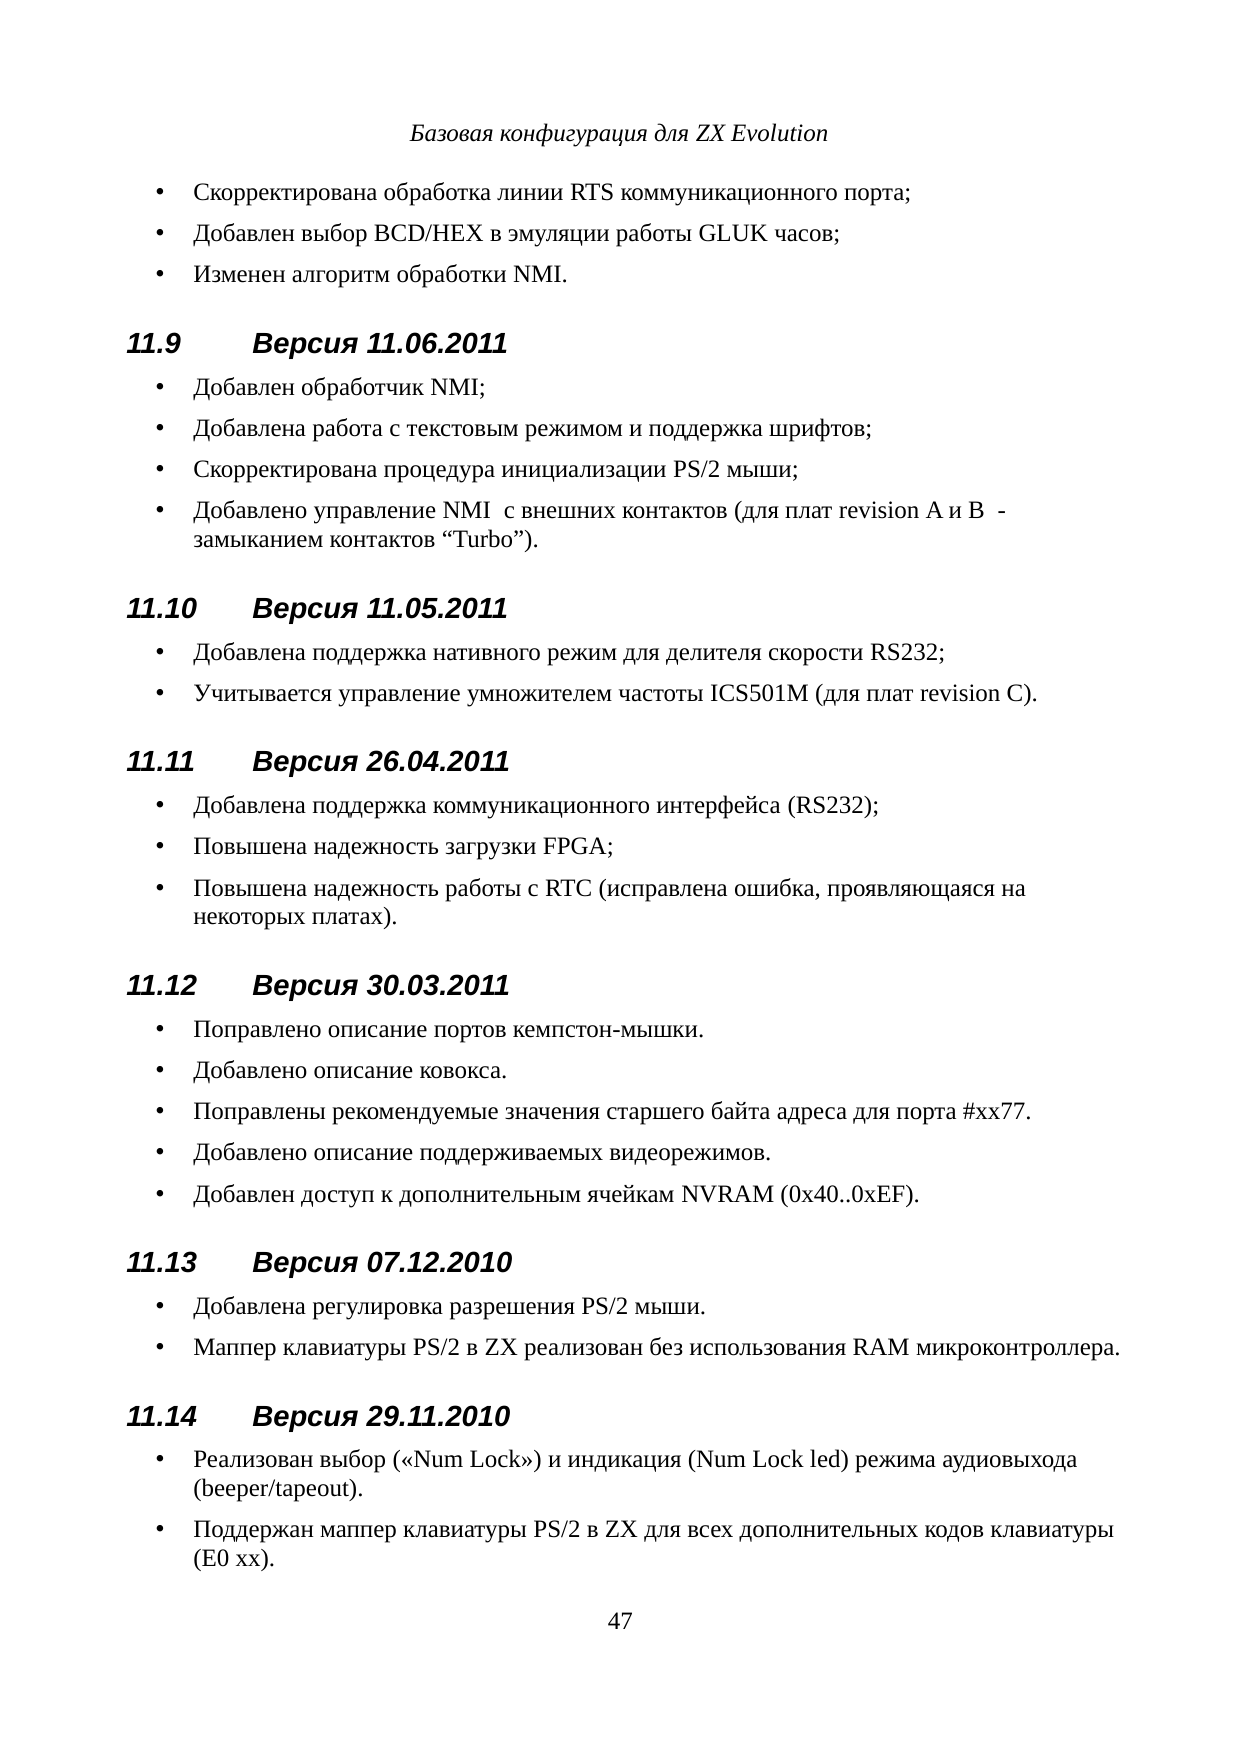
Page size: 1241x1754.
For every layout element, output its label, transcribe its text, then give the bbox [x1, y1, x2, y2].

list Реализован выбор («Num Lock») и индикация (Num Lock led) режима аудиовыхода (beeper/tapeout). [156, 1444, 1122, 1502]
list Поправлены рекомендуемые значения старшего байта адреса для порта #xx77. [156, 1096, 1122, 1125]
list Добавлена работа с текстовым режимом и поддержка шрифтов; [156, 413, 1122, 442]
list Добавлен обработчик NMI; [156, 372, 1122, 401]
subtitle Версия 11.06.2011 [118, 326, 1122, 359]
list Поправлено описание портов кемпстон-мышки. [156, 1014, 1122, 1042]
list Добавлен доступ к дополнительным ячейкам NVRAM (0x40..0xEF). [156, 1179, 1122, 1207]
subtitle Версия 11.05.2011 [118, 591, 1122, 624]
list Поддержан маппер клавиатуры PS/2 в ZX для всех дополнительных кодов клавиатуры (E0 xx). [156, 1514, 1122, 1572]
list Изменен алгоритм обработки NMI. [156, 259, 1122, 288]
list Повышена надежность работы с RTC (исправлена ошибка, проявляющаяся на некоторых платах). [156, 873, 1122, 930]
subtitle Версия 30.03.2011 [118, 968, 1122, 1001]
list Добавлен выбор BCD/HEX в эмуляции работы GLUK часов; [156, 218, 1122, 247]
list Добавлено описание поддерживаемых видеорежимов. [156, 1137, 1122, 1166]
list Добавлено описание ковокса. [156, 1055, 1122, 1084]
list Скорректирована обработка линии RTS коммуникационного порта; [156, 177, 1122, 206]
list Повышена надежность загрузки FPGA; [156, 831, 1122, 860]
subtitle Версия 07.12.2010 [118, 1245, 1122, 1278]
list Добавлено управление NMI с внешних контактов (для плат revision A и B - замыканием контактов “Turbo”). [156, 496, 1122, 553]
list Учитывается управление умножителем частоты ICS501M (для плат revision C). [156, 678, 1122, 707]
list Скорректирована процедура инициализации PS/2 мыши; [156, 454, 1122, 483]
list Добавлена поддержка коммуникационного интерфейса (RS232); [156, 790, 1122, 819]
list Добавлена поддержка нативного режим для делителя скорости RS232; [156, 637, 1122, 665]
list Маппер клавиатуры PS/2 в ZX реализован без использования RAM микроконтроллера. [156, 1332, 1122, 1361]
subtitle Версия 29.11.2010 [118, 1398, 1122, 1432]
subtitle Версия 26.04.2011 [118, 744, 1122, 778]
list Добавлена регулировка разрешения PS/2 мыши. [156, 1291, 1122, 1320]
